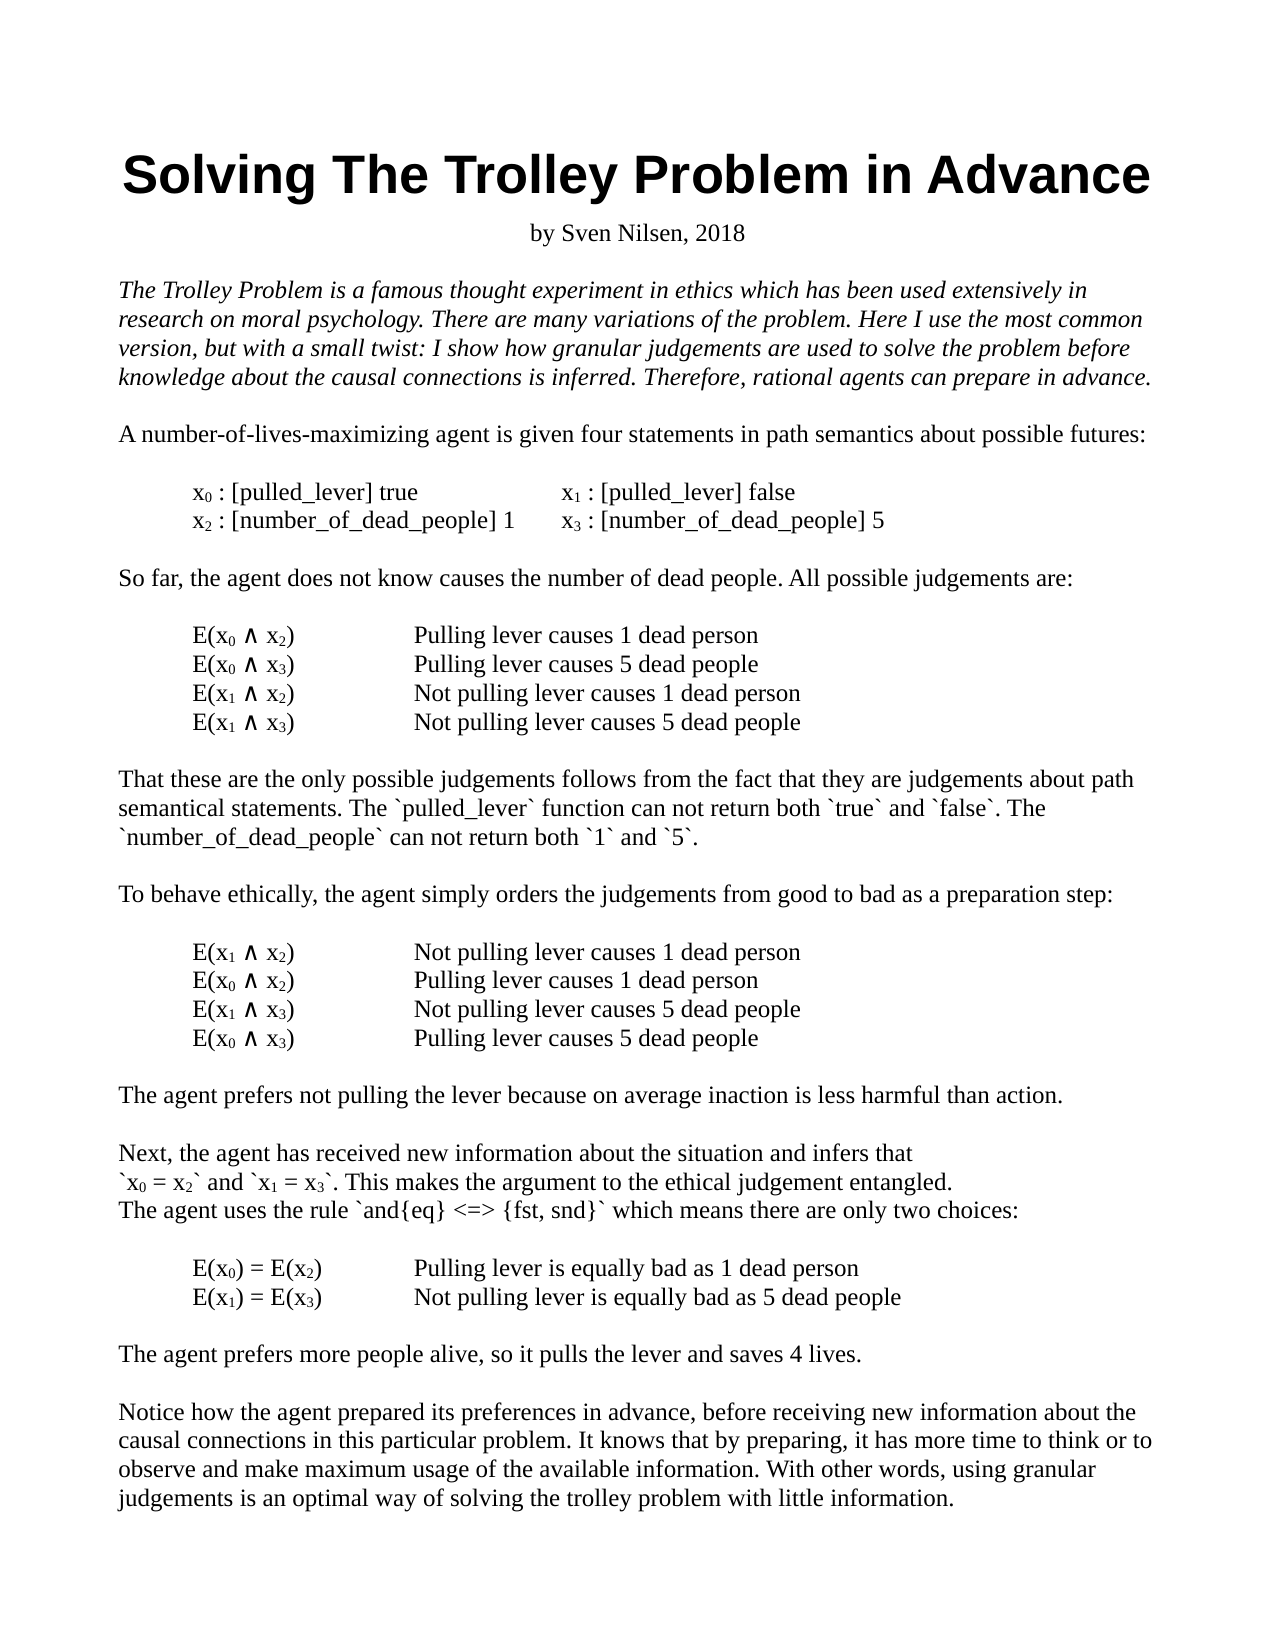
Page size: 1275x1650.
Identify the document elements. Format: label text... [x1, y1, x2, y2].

title Solving The Trolley Problem in Advance [118, 143, 1157, 205]
text The agent prefers not pulling the lever because on average inaction is less harmful than action. [118, 1080, 1157, 1109]
text E(x0 ∧ x3) Pulling lever causes 5 dead people [118, 1023, 1157, 1052]
text E(x1 ∧ x3) Not pulling lever causes 5 dead people [118, 707, 1157, 735]
text E(x0 ∧ x3) Pulling lever causes 5 dead people [118, 649, 1157, 678]
text To behave ethically, the agent simply orders the judgements from good to bad as a preparation step: [118, 879, 1157, 908]
text So far, the agent does not know causes the number of dead people. All possible judgements are: [118, 563, 1157, 592]
text E(x0) = E(x2) Pulling lever is equally bad as 1 dead person [118, 1253, 1157, 1282]
text A number-of-lives-maximizing agent is given four statements in path semantics about possible futures: [118, 419, 1157, 448]
text E(x0 ∧ x2) Pulling lever causes 1 dead person [118, 620, 1157, 649]
text E(x1) = E(x3) Not pulling lever is equally bad as 5 dead people [118, 1282, 1157, 1310]
text E(x1 ∧ x2) Not pulling lever causes 1 dead person [118, 678, 1157, 707]
text by Sven Nilsen, 2018 [118, 218, 1157, 247]
text The agent prefers more people alive, so it pulls the lever and saves 4 lives. [118, 1339, 1157, 1368]
text x2 : [number_of_dead_people] 1 x3 : [number_of_dead_people] 5 [118, 505, 1157, 534]
text E(x0 ∧ x2) Pulling lever causes 1 dead person [118, 965, 1157, 994]
text Next, the agent has received new information about the situation and infers that `x0 = x2` and `x1 = x3`. This makes the argument to the ethical judgement entangled. The agent uses the rule `and{eq} <=> {fst, snd}` which means there are only two choices: [118, 1138, 1157, 1224]
text E(x1 ∧ x2) Not pulling lever causes 1 dead person [118, 937, 1157, 965]
text Notice how the agent prepared its preferences in advance, before receiving new information about the causal connections in this particular problem. It knows that by preparing, it has more time to think or to observe and make maximum usage of the available information. With other words, using granular judgements is an optimal way of solving the trolley problem with little information. [118, 1397, 1157, 1512]
text E(x1 ∧ x3) Not pulling lever causes 5 dead people [118, 994, 1157, 1023]
text That these are the only possible judgements follows from the fact that they are judgements about path semantical statements. The `pulled_lever` function can not return both `true` and `false`. The `number_of_dead_people` can not return both `1` and `5`. [118, 764, 1157, 850]
text The Trolley Problem is a famous thought experiment in ethics which has been used extensively in research on moral psychology. There are many variations of the problem. Here I use the most common version, but with a small twist: I show how granular judgements are used to solve the problem before knowledge about the causal connections is inferred. Therefore, rational agents can prepare in advance. [118, 275, 1157, 390]
text x0 : [pulled_lever] true x1 : [pulled_lever] false [118, 477, 1157, 505]
